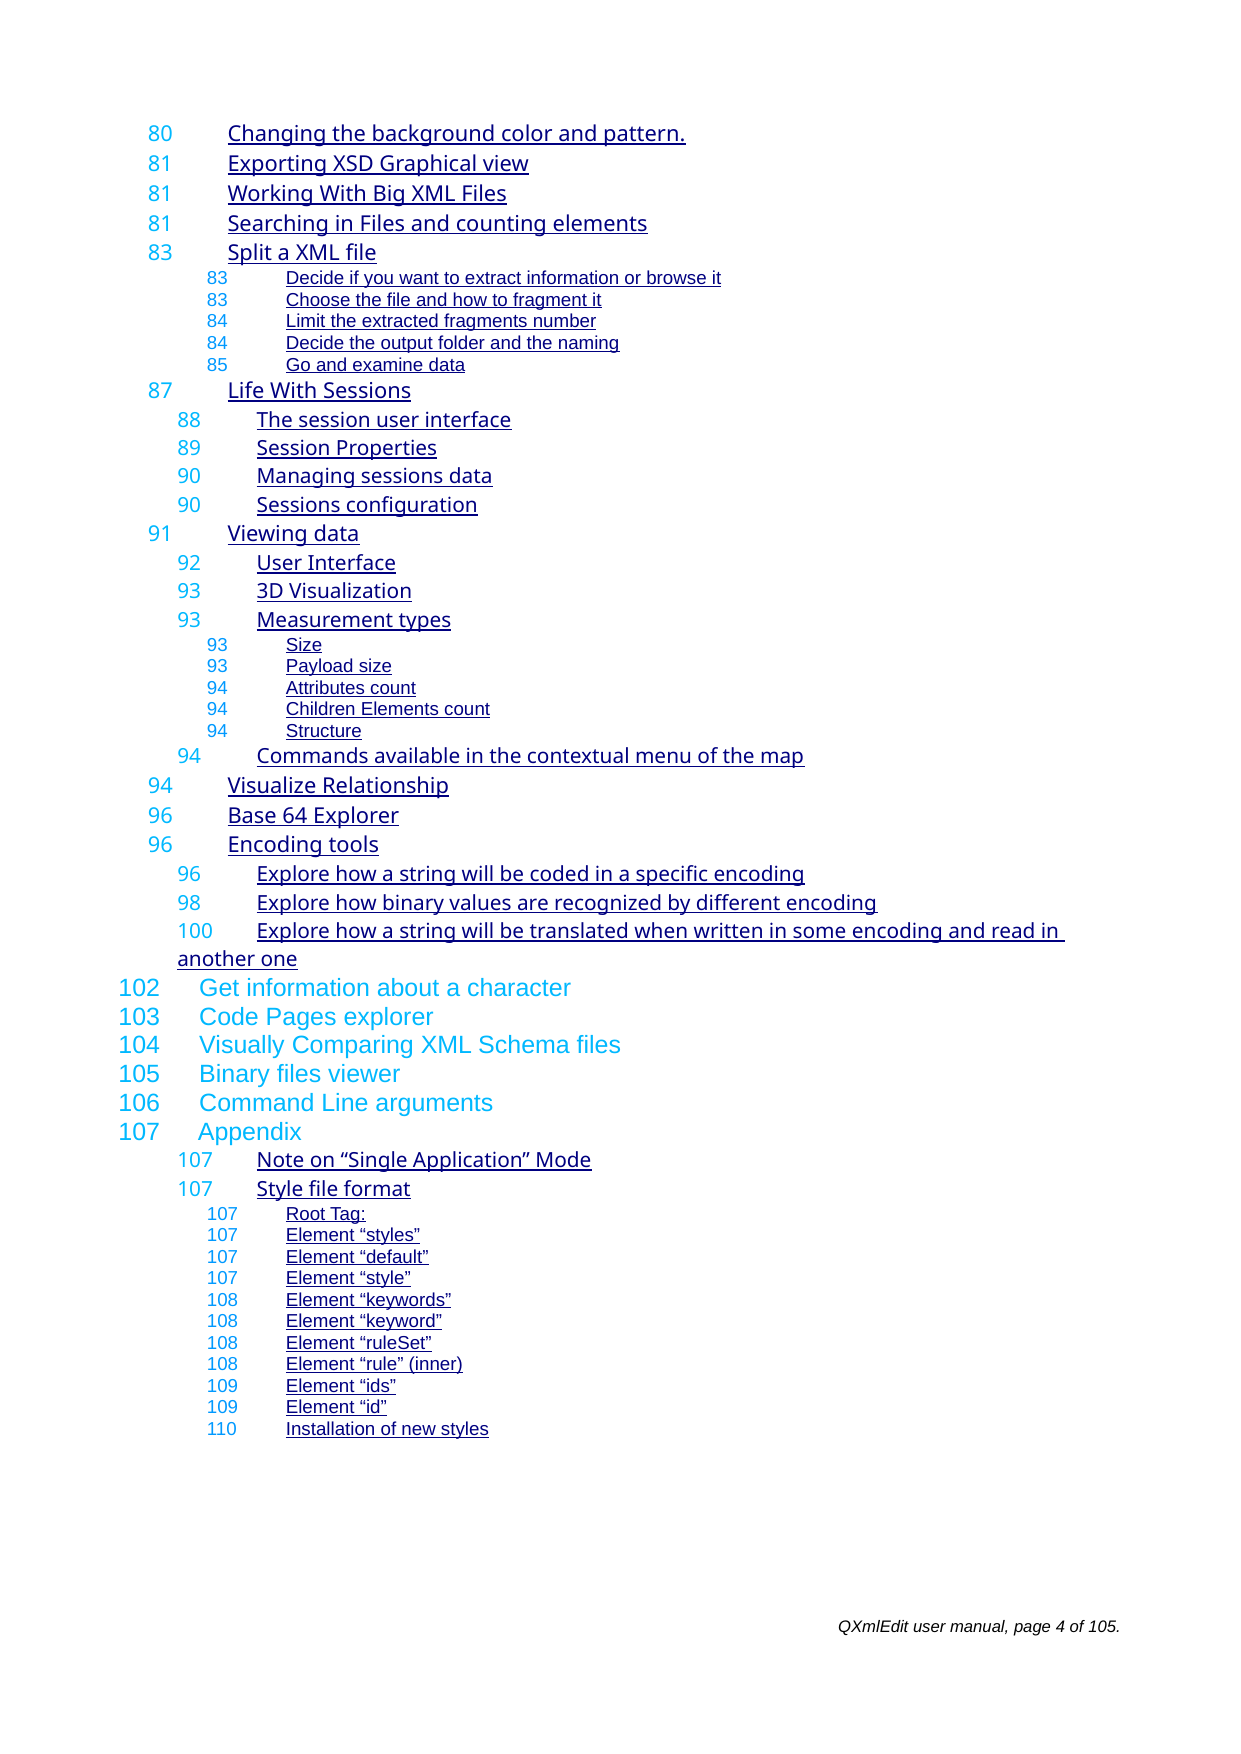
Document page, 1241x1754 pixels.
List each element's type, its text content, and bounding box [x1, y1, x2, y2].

text 109 Element “ids” [207, 1375, 1122, 1396]
text 81 Exporting XSD Graphical view [148, 148, 1122, 178]
text 84 Limit the extracted fragments number [207, 310, 1122, 332]
text 107 Appendix [118, 1117, 1122, 1145]
text 110 Installation of new styles [207, 1418, 1122, 1439]
text 106 Command Line arguments [118, 1088, 1122, 1117]
text 107 Note on “Single Application” Mode [177, 1145, 1122, 1174]
text 107 Element “style” [207, 1267, 1122, 1288]
text 108 Element “ruleSet” [207, 1332, 1122, 1353]
text 91 Viewing data [148, 518, 1122, 548]
text 93 Size [207, 633, 1122, 655]
text 96 Encoding tools [148, 829, 1122, 859]
text 89 Session Properties [177, 433, 1122, 462]
text 93 Measurement types [177, 605, 1122, 633]
text 88 The session user interface [177, 405, 1122, 433]
text 94 Visualize Relationship [148, 770, 1122, 799]
text 94 Attributes count [207, 677, 1122, 698]
text 93 Payload size [207, 655, 1122, 677]
text 102 Get information about a character [118, 973, 1122, 1002]
text 93 3D Visualization [177, 577, 1122, 605]
text 85 Go and examine data [207, 353, 1122, 375]
text 80 Changing the background color and pattern. [148, 118, 1122, 148]
text 109 Element “id” [207, 1396, 1122, 1418]
text 94 Commands available in the contextual menu of the map [177, 741, 1122, 770]
text 87 Life With Sessions [148, 375, 1122, 405]
text 96 Explore how a string will be coded in a specific encoding [177, 859, 1122, 888]
text 107 Element “styles” [207, 1224, 1122, 1245]
text 90 Sessions configuration [177, 490, 1122, 518]
text 104 Visually Comparing XML Schema files [118, 1030, 1122, 1059]
text 83 Decide if you want to extract information or browse it [207, 267, 1122, 289]
text 84 Decide the output folder and the naming [207, 332, 1122, 353]
text 83 Split a XML file [148, 237, 1122, 267]
text 100 Explore how a string will be translated when written in some encoding and read in another one [177, 916, 1122, 973]
text 98 Explore how binary values are recognized by different encoding [177, 888, 1122, 916]
text 94 Structure [207, 720, 1122, 741]
text 81 Working With Big XML Files [148, 178, 1122, 207]
text 92 User Interface [177, 548, 1122, 577]
text 107 Style file format [177, 1174, 1122, 1202]
text 108 Element “keywords” [207, 1288, 1122, 1310]
text 107 Element “default” [207, 1245, 1122, 1267]
text 108 Element “rule” (inner) [207, 1353, 1122, 1375]
text 103 Code Pages explorer [118, 1002, 1122, 1030]
text 108 Element “keyword” [207, 1310, 1122, 1332]
text 94 Children Elements count [207, 698, 1122, 720]
text 81 Searching in Files and counting elements [148, 207, 1122, 237]
text 96 Base 64 Explorer [148, 799, 1122, 829]
text 83 Choose the file and how to fragment it [207, 289, 1122, 310]
text 107 Root Tag: [207, 1202, 1122, 1224]
text 105 Binary files viewer [118, 1059, 1122, 1088]
text 90 Managing sessions data [177, 462, 1122, 490]
